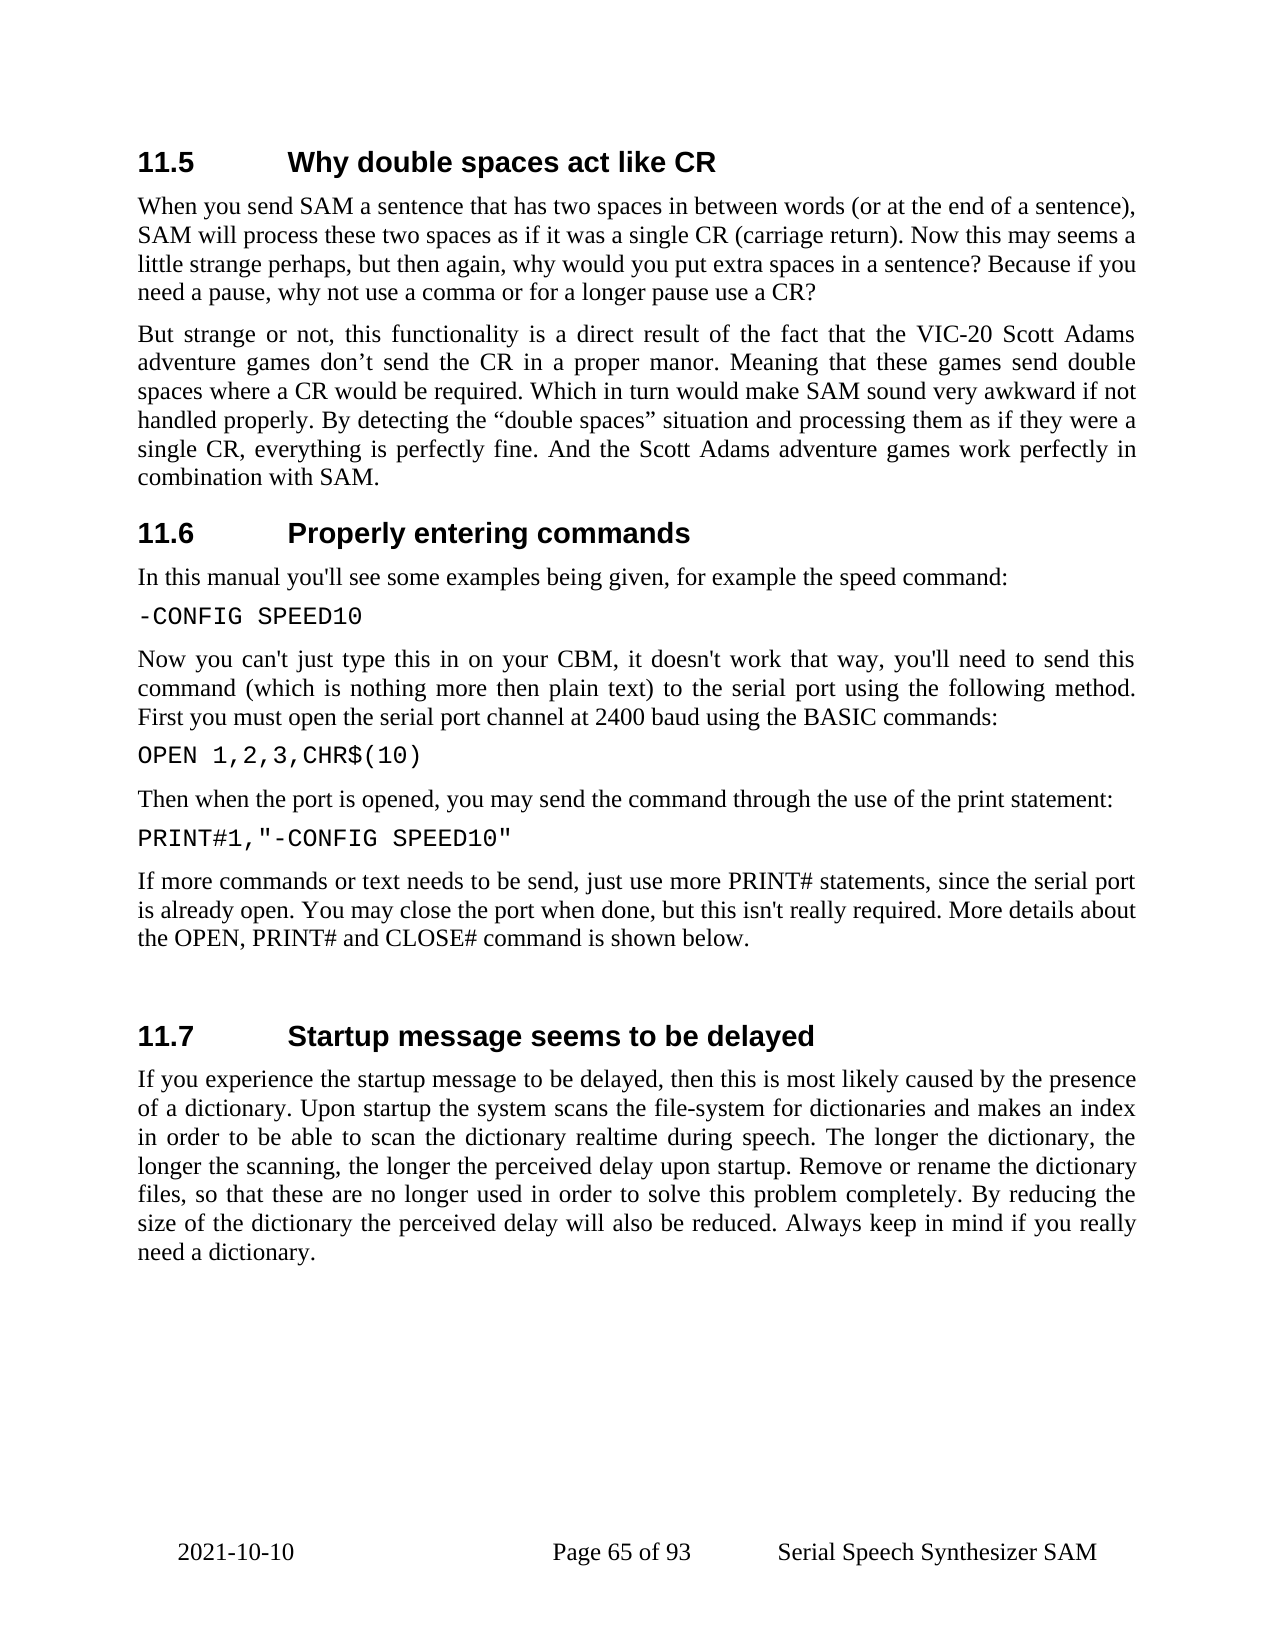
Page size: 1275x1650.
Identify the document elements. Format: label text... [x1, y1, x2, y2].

text Now you can't just type this in on your CBM, it doesn't work that way, you'll need to send this command (which is nothing more then plain text) to the serial port using the following method. First you must open the serial port channel at 2400 baud using the BASIC commands: [137, 644, 1138, 731]
text -CONFIG SPEED10 [137, 603, 1138, 632]
text If more commands or text needs to be send, just use more PRINT# statements, since the serial port is already open. You may close the port when done, but this isn't really required. More details about the OPEN, PRINT# and CLOSE# command is shown below. [137, 866, 1138, 952]
text When you send SAM a sentence that has two spaces in between words (or at the end of a sentence), SAM will process these two spaces as if it was a single CR (carriage return). Now this may seems a little strange perhaps, but then again, why would you put extra spaces in a sentence? Because if you need a pause, why not use a comma or for a longer pause use a CR? [137, 191, 1138, 306]
subtitle If you experience the startup message to be delayed, then this is most likely caused by the presence of a dictionary. Upon startup the system scans the file-system for dictionaries and makes an index in order to be able to scan the dictionary realtime during speech. The longer the dictionary, the longer the scanning, the longer the perceived delay upon startup. Remove or rename the dictionary files, so that these are no longer used in order to solve this problem completely. By reducing the size of the dictionary the perceived delay will also be reduced. Always keep in mind if you really need a dictionary. [137, 1064, 1138, 1266]
text In this manual you'll see some examples being given, for example the speed command: [137, 562, 1138, 591]
subtitle Why double spaces act like CR [137, 145, 1138, 179]
text OPEN 1,2,3,CHR$(10) [137, 743, 1138, 771]
subtitle Startup message seems to be delayed [137, 1018, 1138, 1052]
text Then when the port is opened, you may send the command through the use of the print statement: [137, 784, 1138, 813]
text But strange or not, this functionality is a direct result of the fact that the VIC-20 Scott Adams adventure games don’t send the CR in a proper manor. Meaning that these games send double spaces where a CR would be required. Which in turn would make SAM sound very awkward if not handled properly. By detecting the “double spaces” situation and processing them as if they were a single CR, everything is perfectly fine. And the Scott Adams adventure games work perfectly in combination with SAM. [137, 319, 1138, 491]
subtitle Properly entering commands [137, 516, 1138, 550]
text PRINT#1,"-CONFIG SPEED10" [137, 825, 1138, 853]
